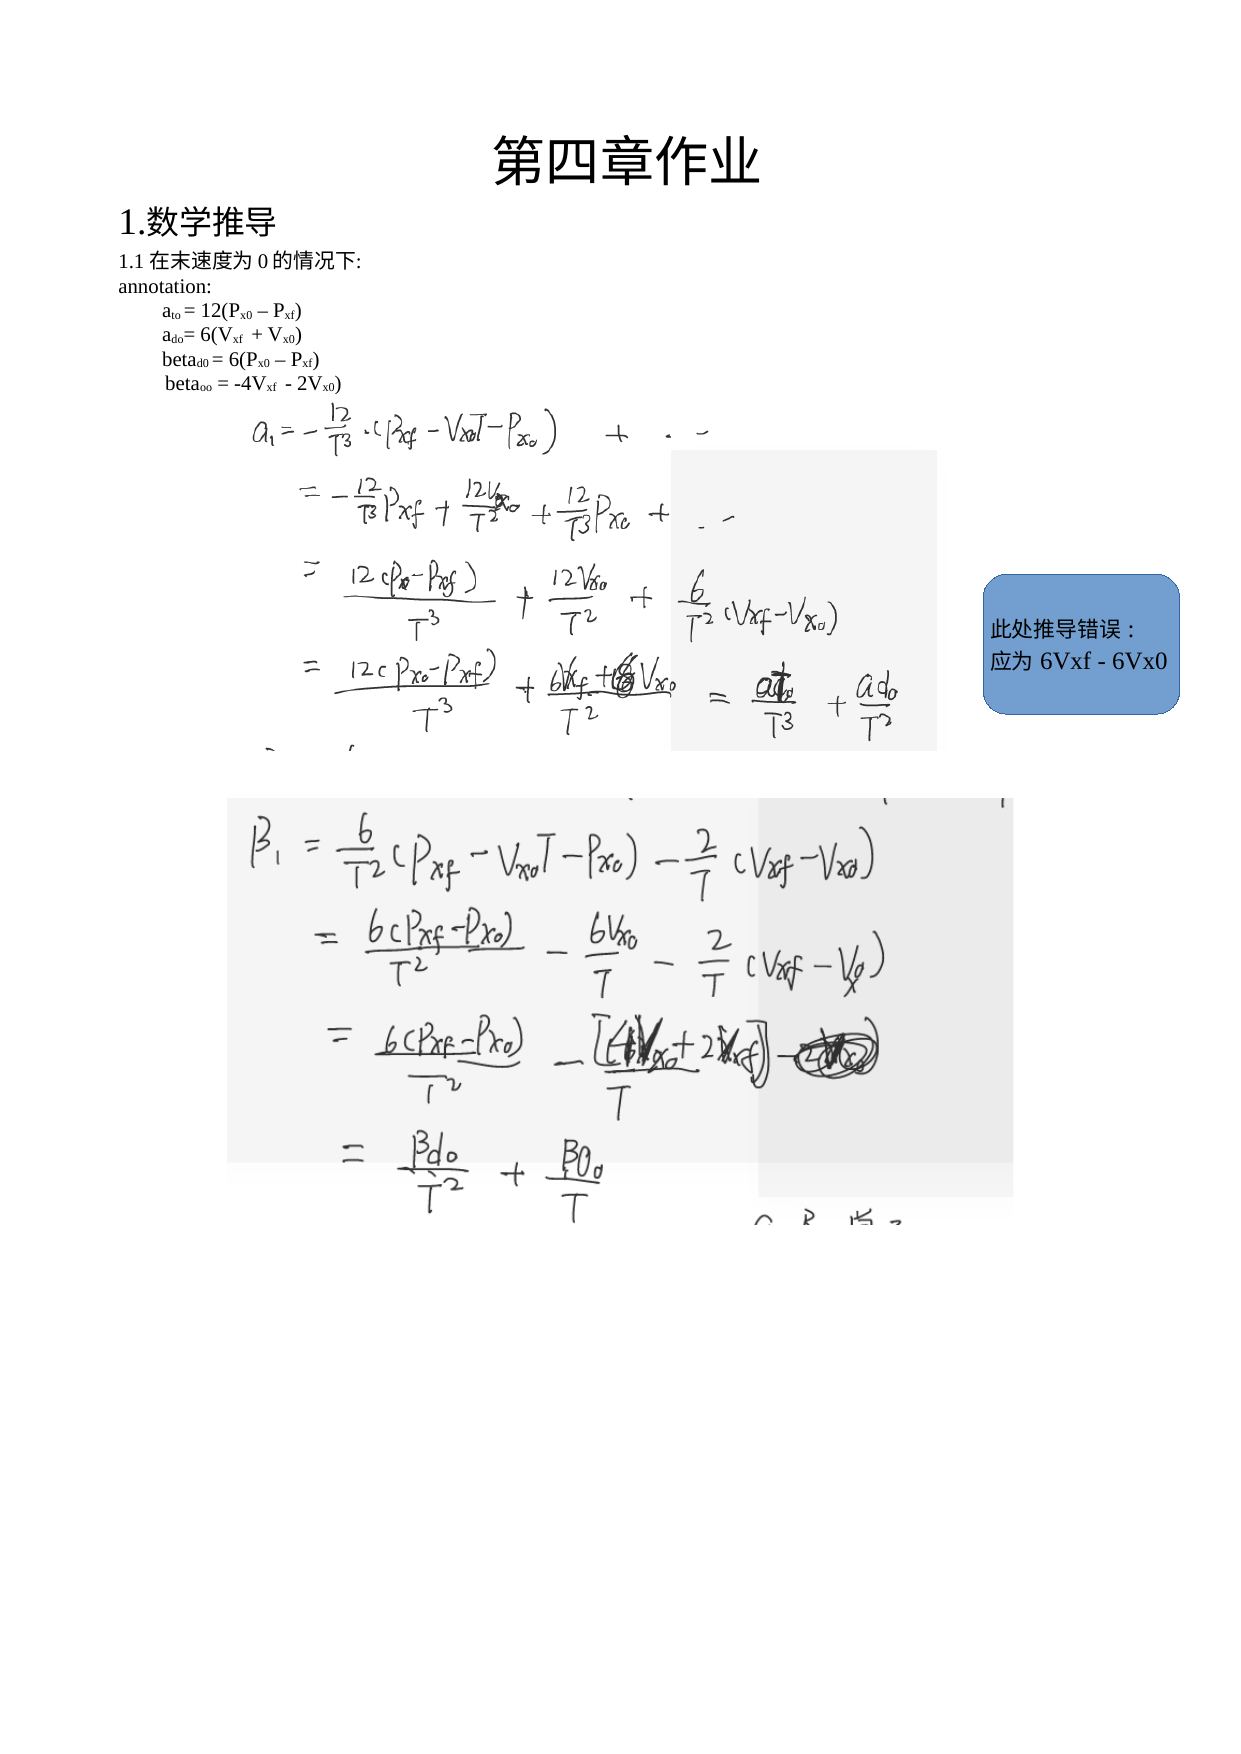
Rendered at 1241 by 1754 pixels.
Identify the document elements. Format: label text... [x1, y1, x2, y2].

picture [207, 394, 1033, 751]
text ado= 6(Vxf + Vx0) [118, 322, 1122, 346]
text 1.数学推导 [118, 197, 1122, 244]
text ato = 12(Px0 – Pxf) [118, 298, 1122, 322]
text betaoo = -4Vxf - 2Vx0) [118, 371, 1122, 394]
text 1.1 在末速度为0的情况下: [118, 244, 1122, 274]
text 第四章作业 [118, 118, 1122, 197]
picture [226, 798, 1014, 1225]
text annotation: [118, 274, 1122, 298]
text betad0 = 6(Px0 – Pxf) [118, 346, 1122, 371]
